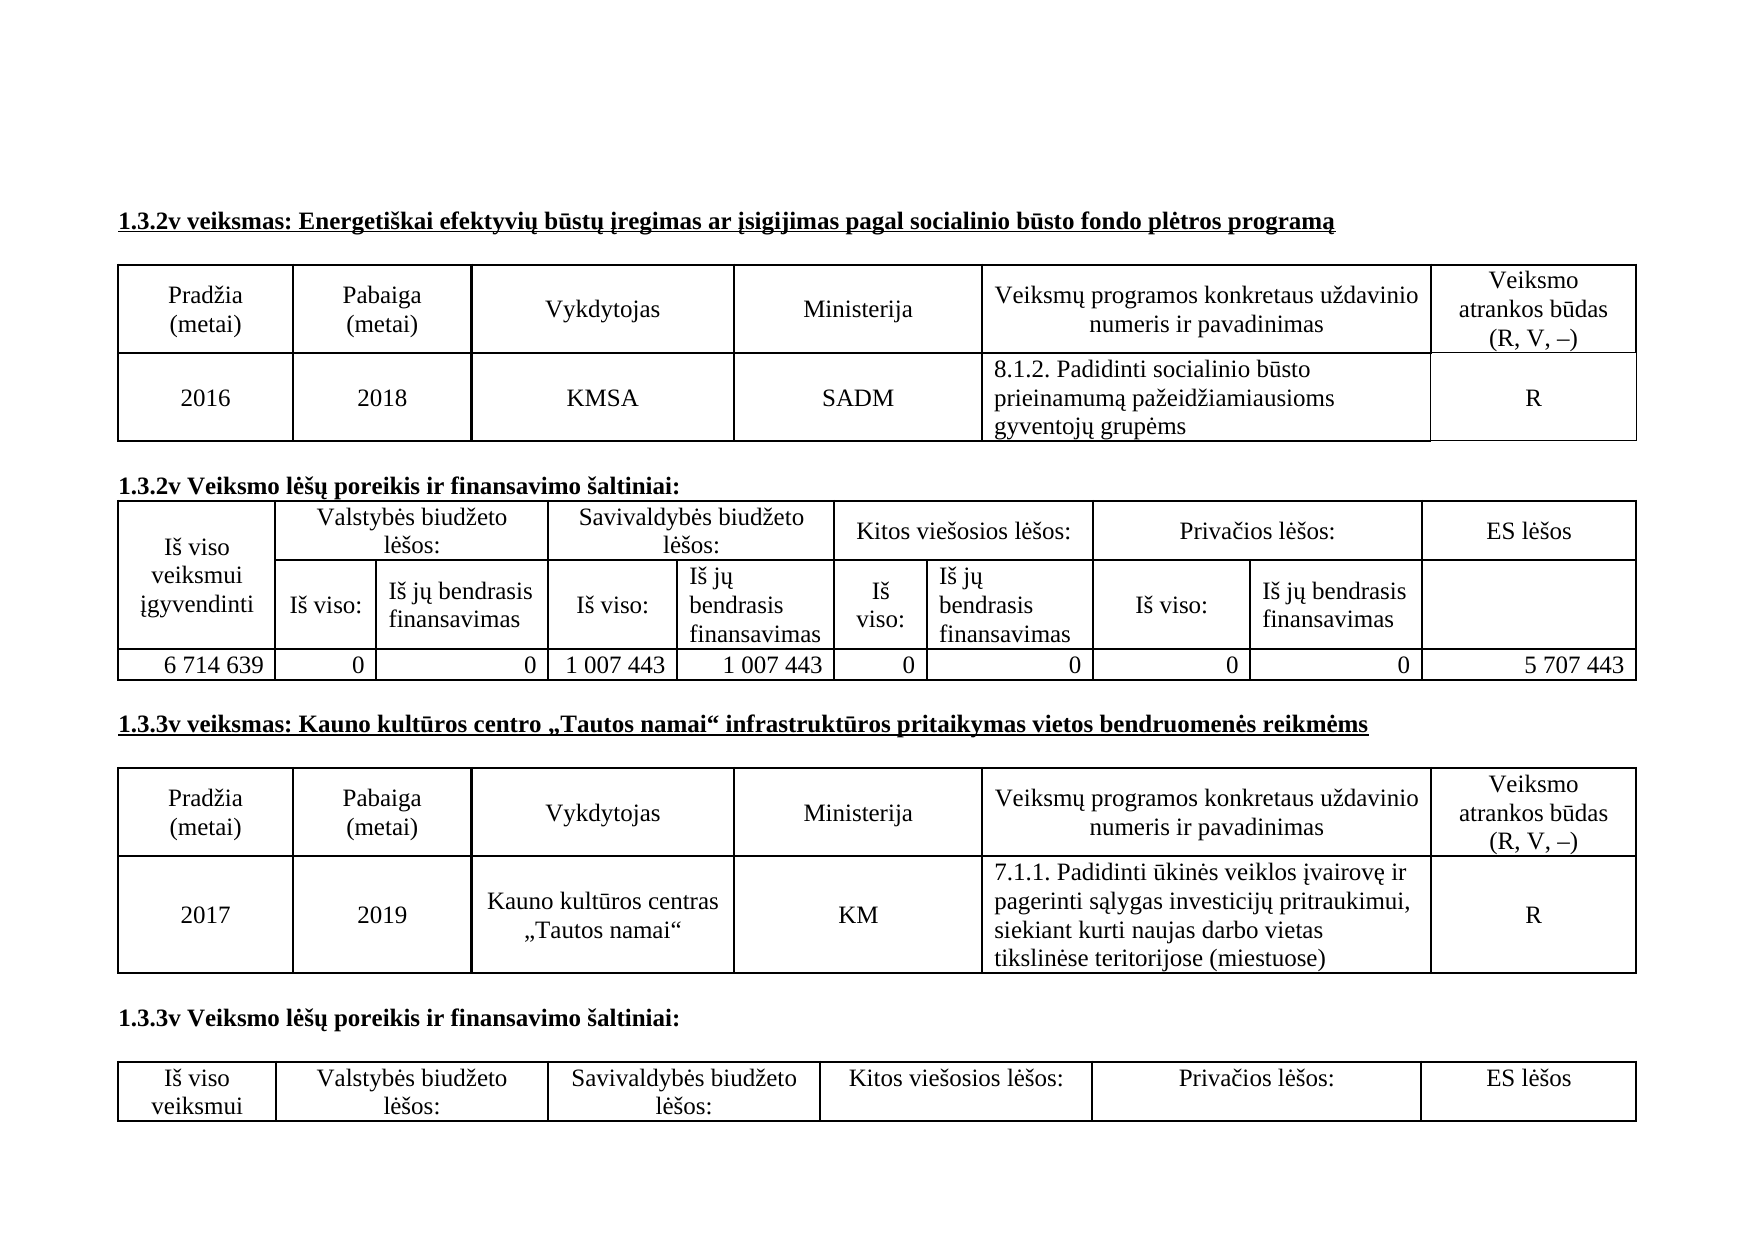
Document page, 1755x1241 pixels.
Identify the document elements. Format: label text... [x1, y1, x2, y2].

table_header Savivaldybės biudžeto lėšos: [549, 502, 833, 559]
table_cell KMSA [473, 354, 733, 440]
table_header Vykdytojas [473, 266, 733, 352]
table_header Vykdytojas [473, 769, 733, 855]
table_header Valstybės biudžeto lėšos: [276, 502, 547, 559]
table_header Valstybės biudžeto lėšos: [277, 1063, 547, 1120]
table_cell SADM [735, 354, 981, 440]
table_cell 5 707 443 [1423, 650, 1635, 678]
table_header Veiksmo atrankos būdas (R, V, –) [1432, 769, 1635, 855]
table_header Veiksmų programos konkretaus uždavinio numeris ir pavadinimas [983, 769, 1430, 855]
table_header Kitos viešosios lėšos: [835, 502, 1092, 559]
table_header Privačios lėšos: [1094, 502, 1421, 559]
table_cell Iš viso: [1094, 561, 1249, 648]
table_cell Kauno kultūros centras „Tautos namai“ [473, 857, 733, 972]
text 1.3.2v Veiksmo lėšų poreikis ir finansavimo šaltiniai: [118, 471, 1636, 500]
table_cell Iš jų bendrasis finansavimas [678, 561, 833, 648]
text 1.3.3v veiksmas: Kauno kultūros centro „Tautos namai“ infrastruktūros pritaikymas vietos bendruomenės reikmėms [118, 709, 1636, 738]
table_cell 2016 [119, 354, 292, 440]
table_header Veiksmo atrankos būdas (R, V, –) [1432, 266, 1635, 352]
table_cell 6 714 639 [119, 650, 274, 678]
table_header Privačios lėšos: [1093, 1063, 1420, 1120]
table_cell Iš jų bendrasis finansavimas [377, 561, 547, 648]
table_header Pabaiga (metai) [294, 769, 470, 855]
table_header Pradžia (metai) [119, 266, 292, 352]
table_cell Iš viso: [276, 561, 375, 648]
table_cell 1 007 443 [549, 650, 676, 678]
table_cell 2018 [294, 354, 470, 440]
table_header Ministerija [735, 266, 981, 352]
table_cell Iš jų bendrasis finansavimas [928, 561, 1092, 648]
table_header Savivaldybės biudžeto lėšos: [549, 1063, 819, 1120]
table_header Ministerija [735, 769, 981, 855]
table_cell Iš viso: [835, 561, 926, 648]
table_header Pabaiga (metai) [294, 266, 470, 352]
text 1.3.3v Veiksmo lėšų poreikis ir finansavimo šaltiniai: [118, 1003, 1636, 1032]
table_cell [1423, 561, 1635, 648]
table_cell R [1431, 353, 1636, 440]
table_header ES lėšos [1423, 502, 1635, 559]
table_cell 0 [377, 650, 547, 678]
table_cell 8.1.2. Padidinti socialinio būsto prieinamumą pažeidžiamiausioms gyventojų grupėms [983, 354, 1430, 440]
table_header Iš viso veiksmui įgyvendinti [119, 502, 274, 648]
table_cell 0 [835, 650, 926, 678]
table_header Pradžia (metai) [119, 769, 292, 855]
table_header Kitos viešosios lėšos: [821, 1063, 1091, 1120]
table_cell Iš jų bendrasis finansavimas [1251, 561, 1421, 648]
table_cell 2019 [294, 857, 470, 972]
table_cell R [1432, 857, 1635, 972]
text 1.3.2v veiksmas: Energetiškai efektyvių būstų įregimas ar įsigijimas pagal socialinio būsto fondo plėtros programą [118, 206, 1636, 235]
table_cell 7.1.1. Padidinti ūkinės veiklos įvairovę ir pagerinti sąlygas investicijų pritraukimui, siekiant kurti naujas darbo vietas tikslinėse teritorijose (miestuose) [983, 857, 1430, 972]
table_cell 0 [276, 650, 375, 678]
table_cell 0 [1094, 650, 1249, 678]
table_cell 2017 [119, 857, 292, 972]
table_cell KM [735, 857, 981, 972]
table_cell 0 [928, 650, 1092, 678]
table_cell 1 007 443 [678, 650, 833, 678]
table_cell 0 [1251, 650, 1421, 678]
table_header Veiksmų programos konkretaus uždavinio numeris ir pavadinimas [983, 266, 1430, 352]
table_header ES lėšos [1422, 1063, 1635, 1120]
table_header Iš viso veiksmui [119, 1063, 275, 1120]
table_cell Iš viso: [549, 561, 676, 648]
